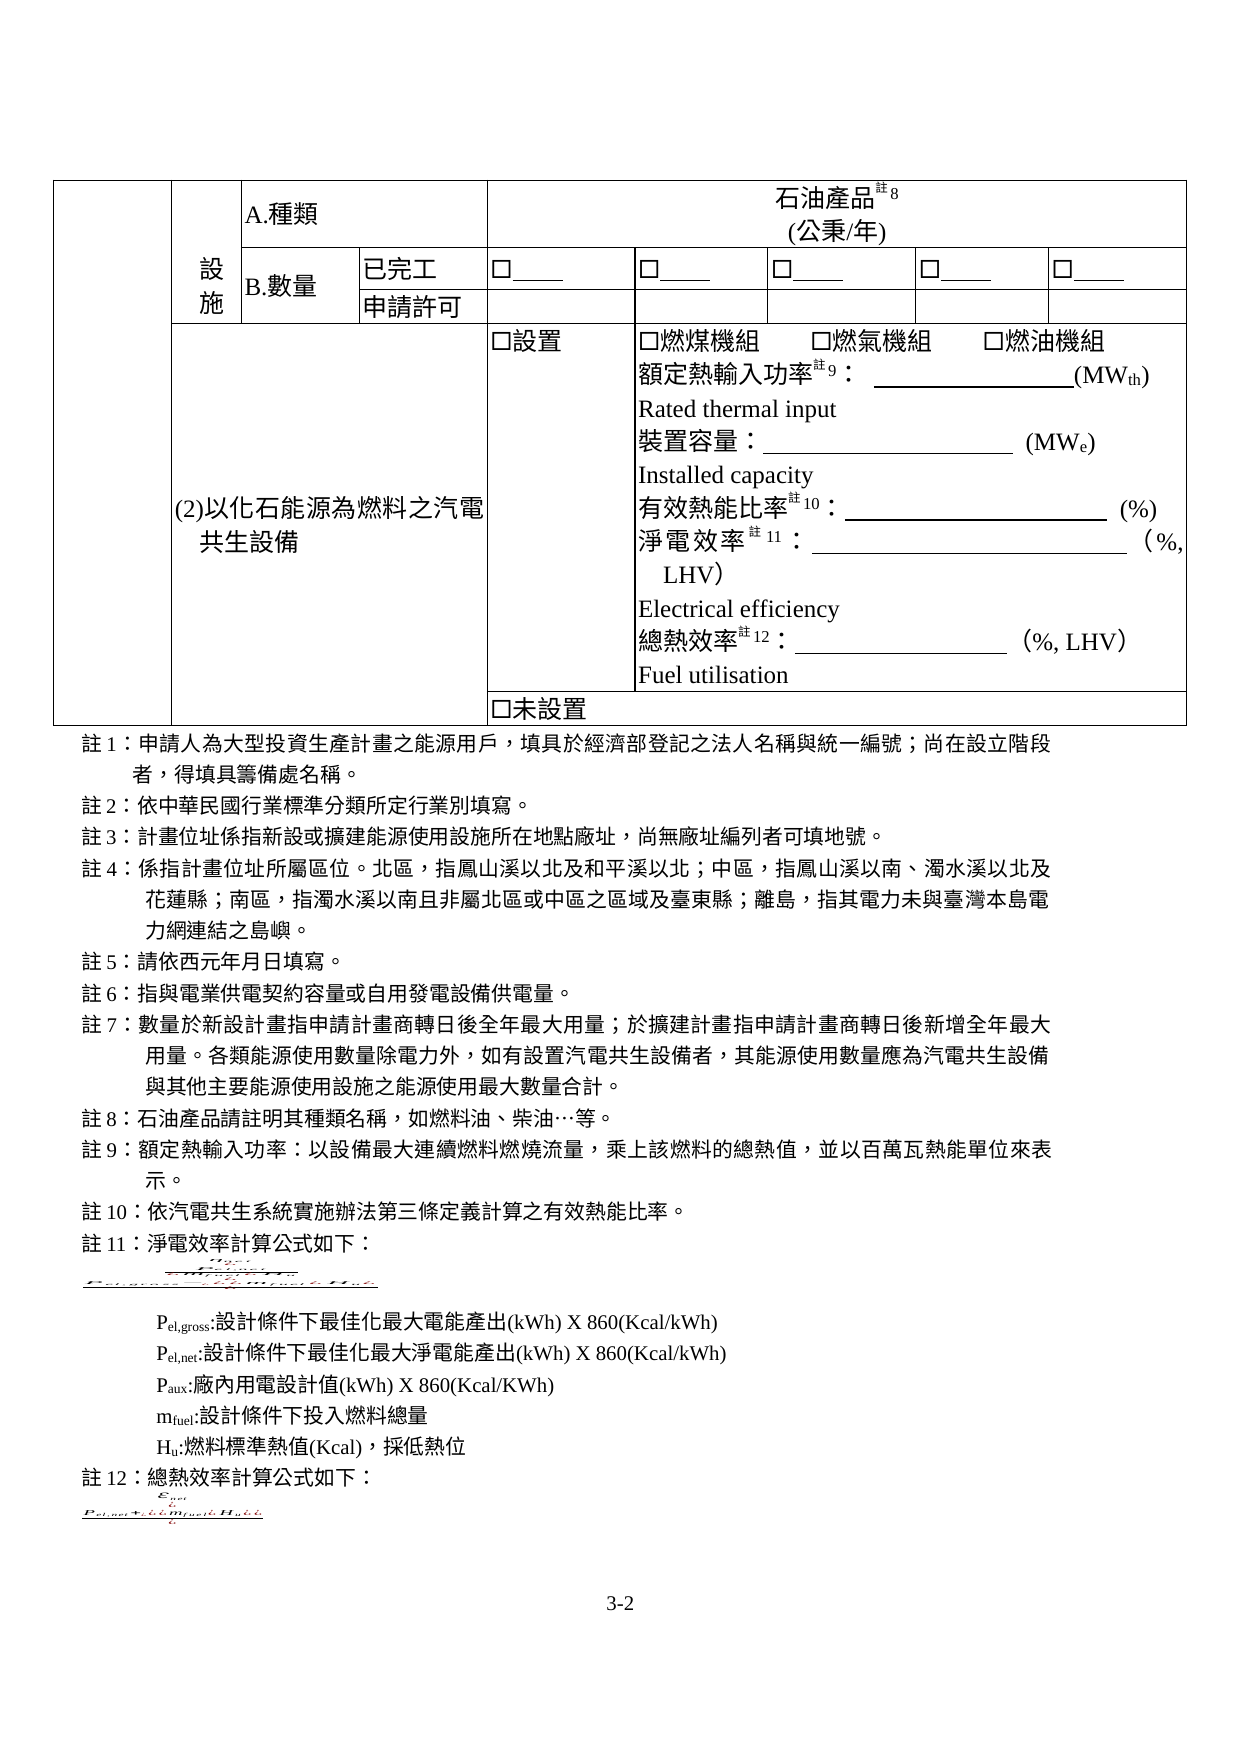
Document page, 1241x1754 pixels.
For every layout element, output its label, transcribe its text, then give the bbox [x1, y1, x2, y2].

table_cell 設施 [172, 181, 241, 323]
table_cell 已完工 [360, 248, 487, 288]
text 註1：申請人為大型投資生產計畫之能源用戶，填具於經濟部登記之法人名稱與統一編號；尚在設立階段者，得填具籌備處名稱。 [81, 726, 1053, 788]
table_cell B.數量 [242, 248, 359, 323]
table_cell  [636, 248, 767, 288]
text 註10：依汽電共生系統實施辦法第三條定義計算之有效熱能比率。 [81, 1195, 1053, 1226]
text mfuel:設計條件下投入燃料總量 [151, 1398, 1161, 1429]
table_cell [488, 290, 634, 323]
text Hu:燃料標準熱值(Kcal)，採低熱位 [151, 1429, 1161, 1461]
table_cell 石油產品註8 (公秉/年) [488, 181, 1186, 247]
table_cell  [768, 248, 915, 288]
text 註7：數量於新設計畫指申請計畫商轉日後全年最大用量；於擴建計畫指申請計畫商轉日後新增全年最大用量。各類能源使用數量除電力外，如有設置汽電共生設備者，其能源使用數量應為汽電共生設備與其他主要能源使用設施之能源使用最大數量合計。 [81, 1007, 1053, 1101]
table_cell [1049, 290, 1186, 323]
text 註4：係指計畫位址所屬區位。北區，指鳳山溪以北及和平溪以北；中區，指鳳山溪以南、濁水溪以北及花蓮縣；南區，指濁水溪以南且非屬北區或中區之區域及臺東縣；離島，指其電力未與臺灣本島電力網連結之島嶼。 [81, 851, 1053, 945]
table_cell (2)以化石能源為燃料之汽電共生設備 [172, 324, 487, 725]
text 註9：額定熱輸入功率：以設備最大連續燃料燃燒流量，乘上該燃料的總熱值，並以百萬瓦熱能單位來表示。 [81, 1132, 1053, 1195]
table_cell A.種類 [242, 181, 487, 247]
text Pel,gross:設計條件下最佳化最大電能產出(kWh) X 860(Kcal/kWh) [151, 1304, 1161, 1336]
table_cell 未設置 [488, 692, 1186, 725]
table_cell  [1049, 248, 1186, 288]
table_cell [636, 290, 767, 323]
text Paux:廠內用電設計值(kWh) X 860(Kcal/KWh) [151, 1367, 1161, 1398]
table_cell 申請許可 [360, 290, 487, 323]
table_cell [916, 290, 1048, 323]
text 註5：請依西元年月日填寫。 [81, 945, 1053, 976]
table_cell [768, 290, 915, 323]
text 註3：計畫位址係指新設或擴建能源使用設施所在地點廠址，尚無廠址編列者可填地號。 [81, 820, 1053, 851]
table_cell  [488, 248, 634, 288]
text 註2：依中華民國行業標準分類所定行業別填寫。 [81, 788, 1053, 820]
text 註6：指與電業供電契約容量或自用發電設備供電量。 [81, 976, 1053, 1007]
table_cell [54, 181, 171, 725]
text 註12：總熱效率計算公式如下： [81, 1461, 1161, 1492]
table_cell  [916, 248, 1048, 288]
table_cell 設置 [488, 324, 634, 691]
text 註8：石油產品請註明其種類名稱，如燃料油、柴油…等。 [81, 1101, 1053, 1132]
text 註11：淨電效率計算公式如下： [81, 1226, 1161, 1257]
text Pel,net:設計條件下最佳化最大淨電能產出(kWh) X 860(Kcal/kWh) [151, 1336, 1161, 1367]
table_cell 燃煤機組 燃氣機組 燃油機組 額定熱輸入功率註9： (MWth) Rated thermal input 裝置容量： (MWe) Installed capacity 有效熱能比率註10： (%) 淨電效率註11： （%, LHV） Electrical efficiency 總熱效率註12： （%, LHV） Fuel utilisation [636, 324, 1186, 691]
